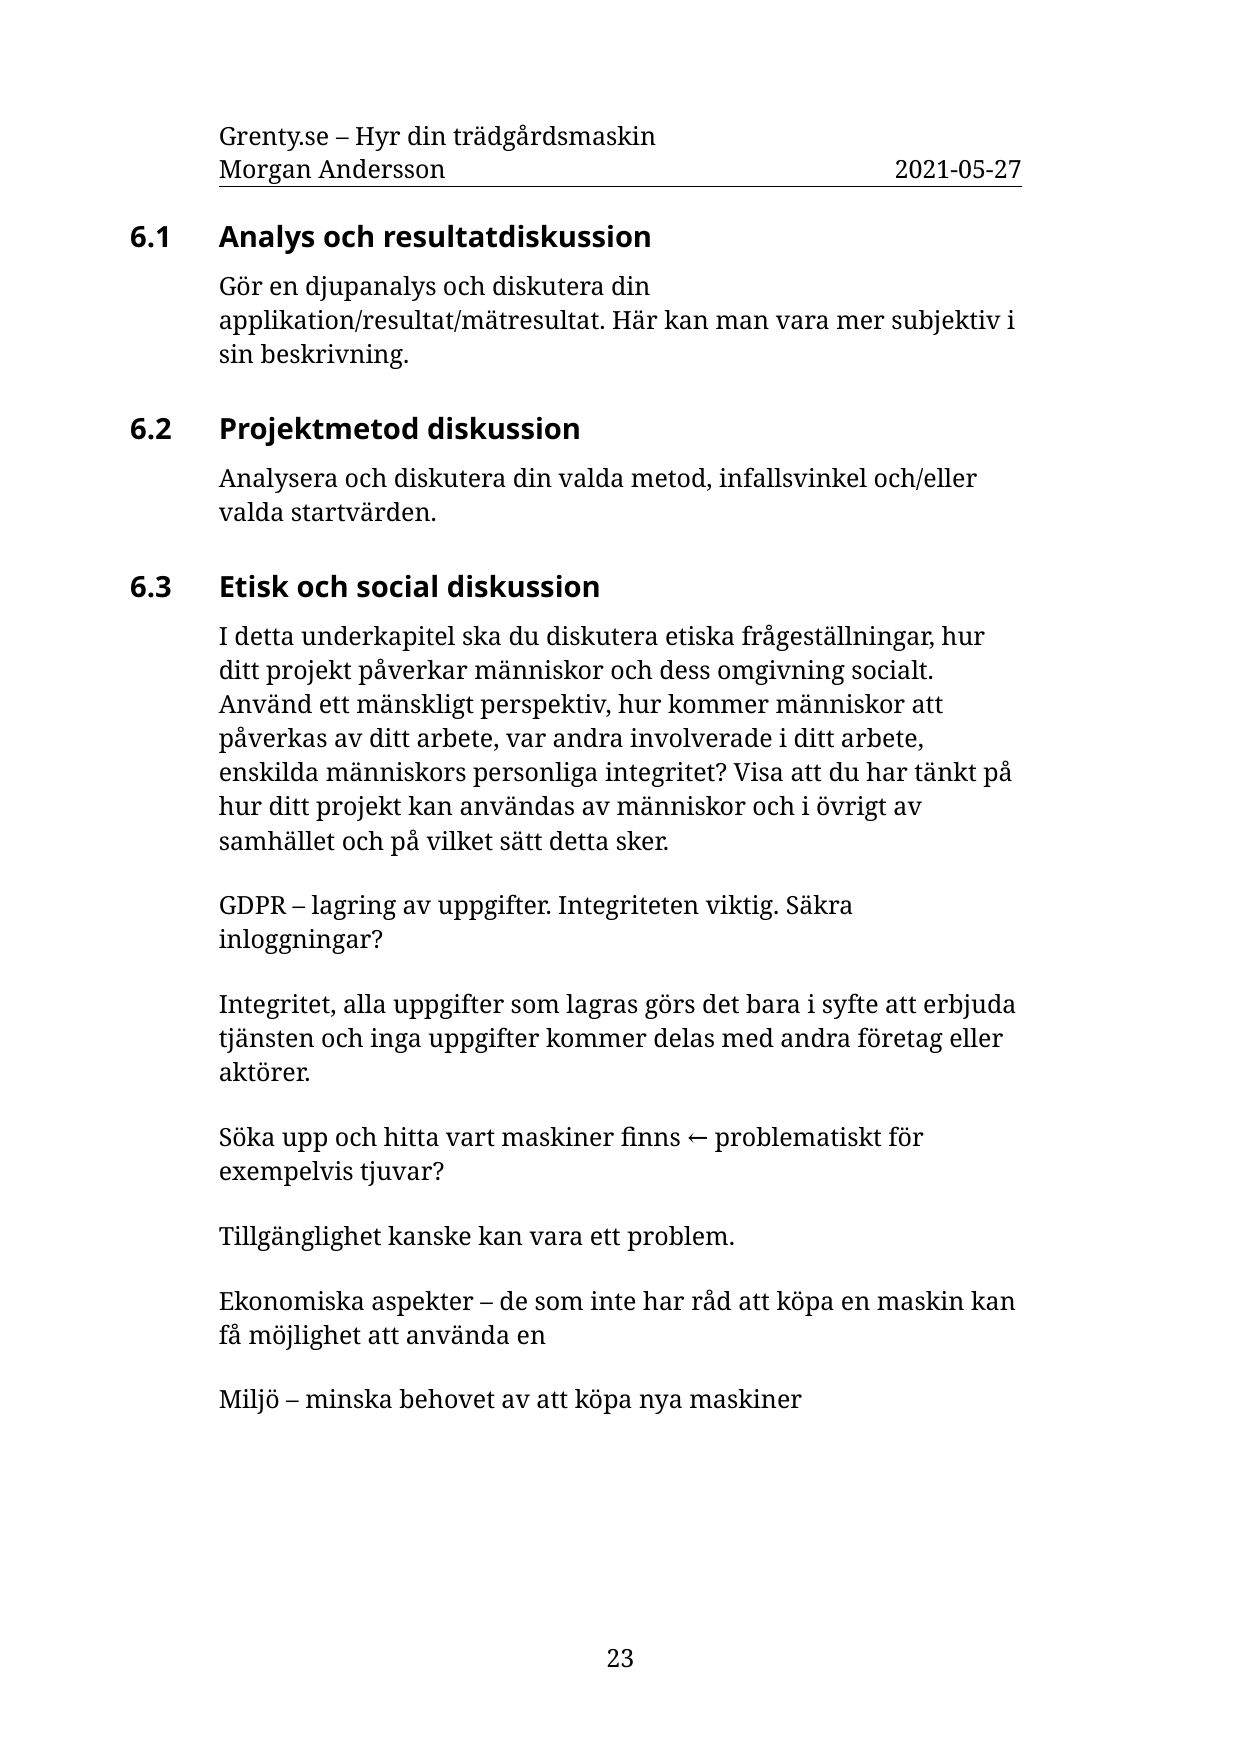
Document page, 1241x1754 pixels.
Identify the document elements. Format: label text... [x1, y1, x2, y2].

text GDPR – lagring av uppgifter. Integriteten viktig. Säkra inloggningar? [218, 888, 1022, 956]
text Miljö – minska behovet av att köpa nya maskiner [218, 1382, 1022, 1416]
text Söka upp och hitta vart maskiner finns ← problematiskt för exempelvis tjuvar? [218, 1120, 1022, 1188]
text I detta underkapitel ska du diskutera etiska frågeställningar, hur ditt projekt påverkar människor och dess omgivning socialt. Använd ett mänskligt perspektiv, hur kommer människor att påverkas av ditt arbete, var andra involverade i ditt arbete, enskilda människors personliga integritet? Visa att du har tänkt på hur ditt projekt kan användas av människor och i övrigt av samhället och på vilket sätt detta sker. [218, 619, 1022, 857]
subtitle Etisk och social diskussion [130, 566, 1022, 606]
subtitle Projektmetod diskussion [130, 408, 1022, 448]
text Gör en djupanalys och diskutera din applikation/resultat/mätresultat. Här kan man vara mer subjektiv i sin beskrivning. [218, 269, 1022, 371]
text Integritet, alla uppgifter som lagras görs det bara i syfte att erbjuda tjänsten och inga uppgifter kommer delas med andra företag eller aktörer. [218, 987, 1022, 1089]
text Analysera och diskutera din valda metod, infallsvinkel och/eller valda startvärden. [218, 461, 1022, 529]
text Tillgänglighet kanske kan vara ett problem. [218, 1218, 1022, 1253]
text Ekonomiska aspekter – de som inte har råd att köpa en maskin kan få möjlighet att använda en [218, 1283, 1022, 1351]
subtitle Analys och resultatdiskussion [130, 216, 1022, 256]
